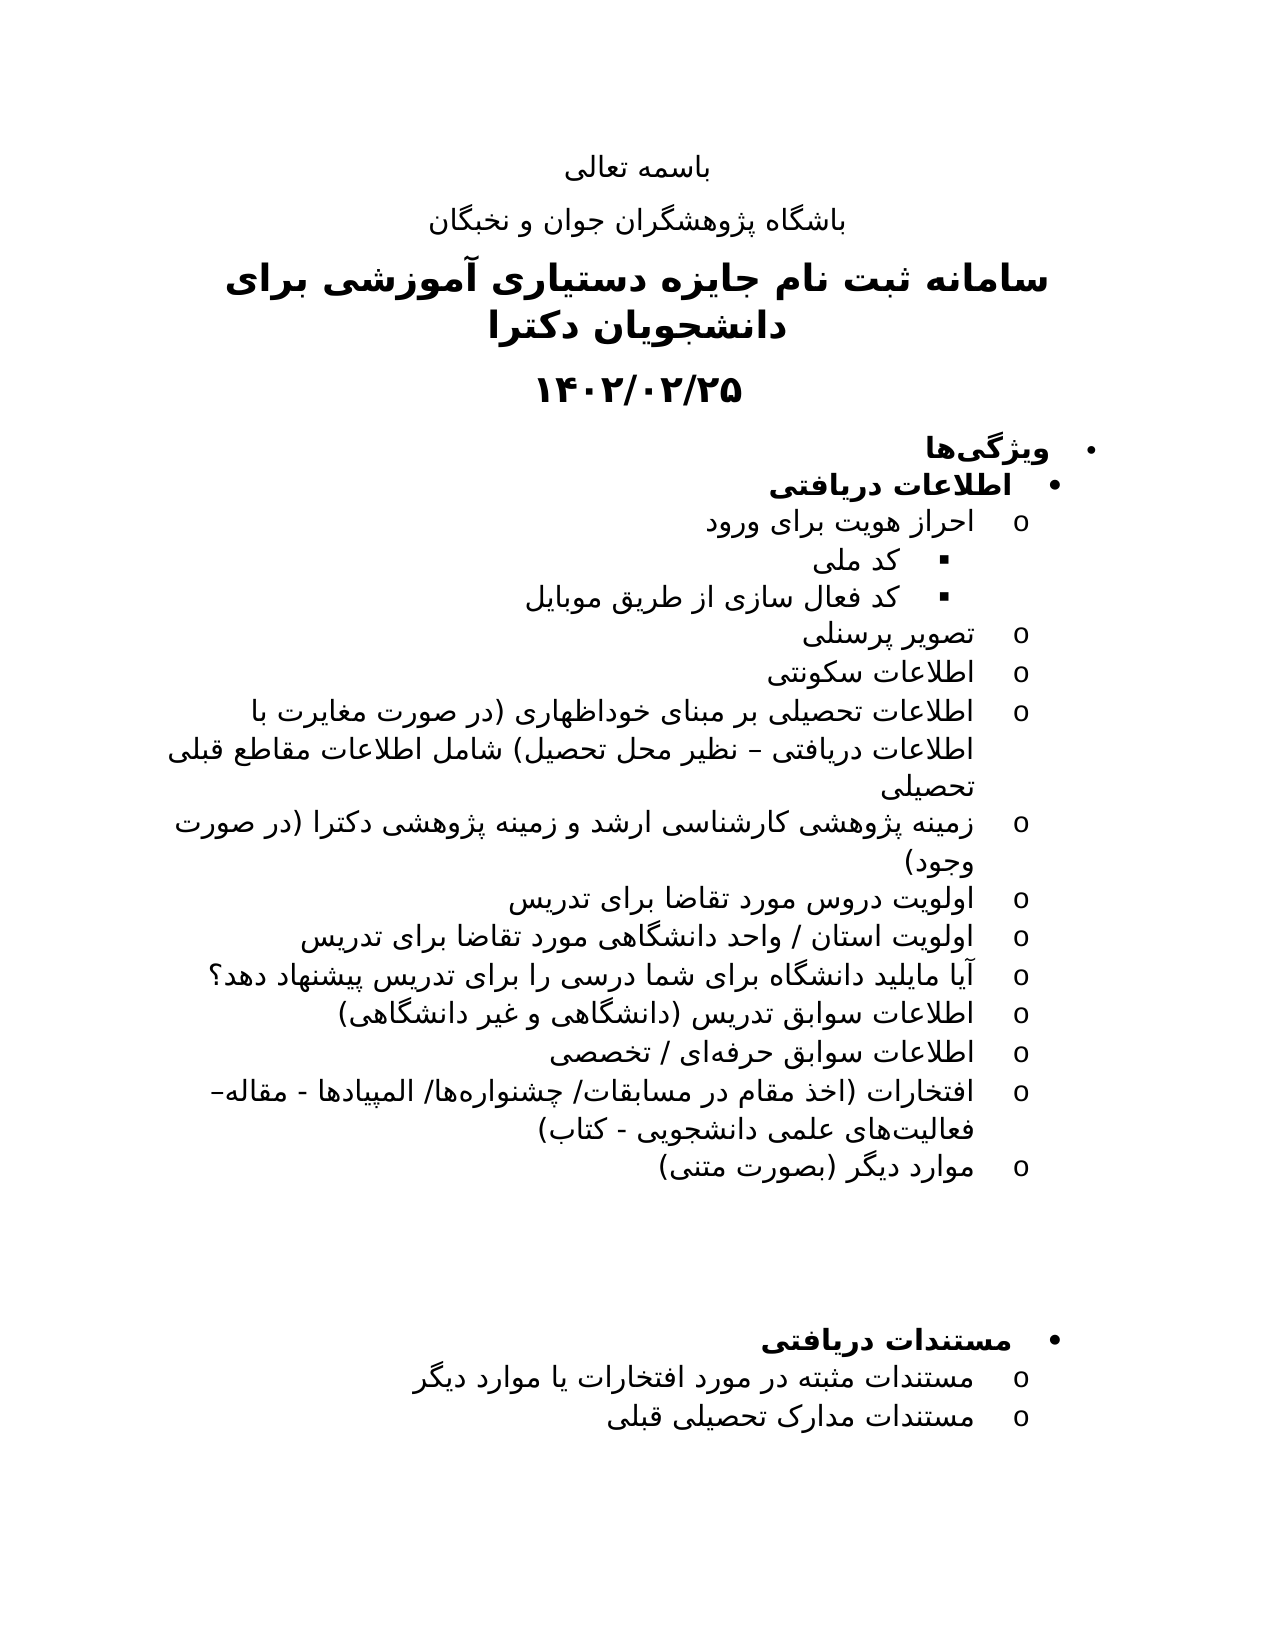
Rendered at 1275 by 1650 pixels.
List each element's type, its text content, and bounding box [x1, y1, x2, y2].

list اطلاعات سوابق حرفه‌ای / تخصصی [150, 1036, 1012, 1071]
list کد ملی [150, 543, 937, 577]
text باسمه تعالی [150, 150, 1125, 184]
list آیا مایلید دانشگاه برای شما درسی را برای تدریس پیشنهاد دهد؟ [150, 958, 1012, 994]
list اولویت دروس مورد تقاضا برای تدریس [150, 881, 1012, 917]
list موارد دیگر (بصورت متنی) [150, 1149, 1012, 1185]
list اطلاعات دریافتی [150, 468, 1050, 502]
list کد فعال سازی از طریق موبایل [150, 580, 937, 614]
list افتخارات (اخذ مقام در مسابقات/ چشنواره‌ها/ المپیادها - مقاله– فعالیت‌های علمی دانشجویی - کتاب) [150, 1074, 1012, 1147]
list اطلاعات سکونتی [150, 655, 1012, 691]
list احراز هویت برای ورود [150, 504, 1012, 540]
list زمینه پژوهشی کارشناسی ارشد و زمینه پژوهشی دکترا (در صورت وجود) [150, 806, 1012, 878]
text ۱۴۰۲/۰۲/۲۵ [150, 367, 1125, 411]
list ویژگی‌ها [150, 431, 1087, 465]
text سامانه ثبت نام جایزه دستیاری آموزشی برای دانشجویان دکترا [150, 257, 1125, 347]
list تصویر پرسنلی [150, 617, 1012, 652]
list مستندات مثبته در مورد افتخارات یا موارد دیگر [150, 1360, 1012, 1396]
list اطلاعات تحصیلی بر مبنای خوداظهاری (در صورت مغایرت با اطلاعات دریافتی – نظیر محل تحصیل) شامل اطلاعات مقاطع قبلی تحصیلی [150, 694, 1012, 803]
list اطلاعات سوابق تدریس (دانشگاهی و غیر دانشگاهی) [150, 997, 1012, 1033]
list مستندات دریافتی [150, 1324, 1050, 1358]
list مستندات مدارک تحصیلی قبلی [150, 1399, 1012, 1435]
text باشگاه پژوهشگران جوان و نخبگان [150, 203, 1125, 237]
list اولویت استان / واحد دانشگاهی مورد تقاضا برای تدریس [150, 919, 1012, 955]
